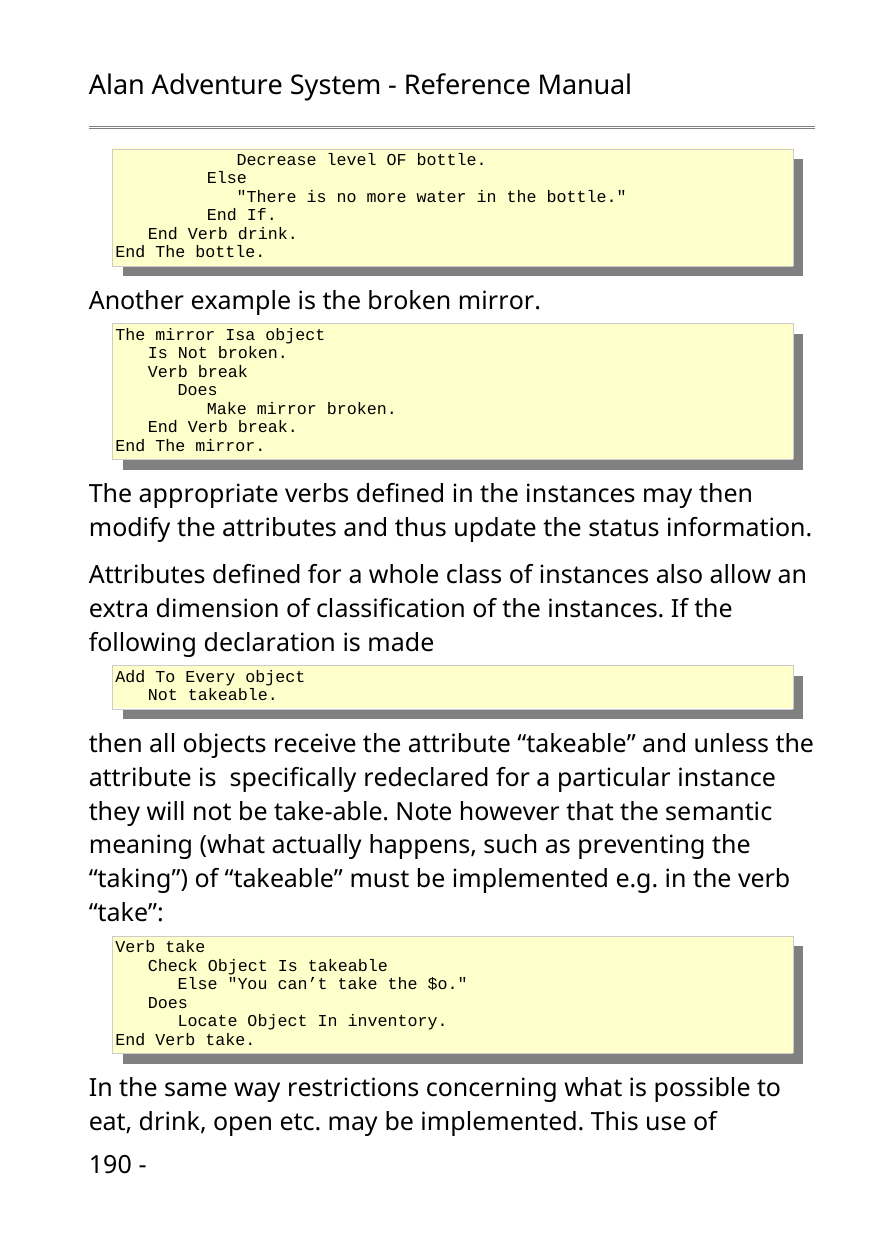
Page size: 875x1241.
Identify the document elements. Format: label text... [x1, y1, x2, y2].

text Attributes defined for a whole class of instances also allow an extra dimension of classification of the instances. If the following declaration is made [88, 557, 815, 659]
text In the same way restrictions concerning what is possible to eat, drink, open etc. may be implemented. This use of [88, 1070, 815, 1138]
text The mirror Isa object Is Not broken. Verb break Does Make mirror broken. End Verb break. End The mirror. [113, 324, 793, 459]
text The appropriate verbs defined in the instances may then modify the attributes and thus update the status information. [88, 476, 815, 544]
text Decrease level OF bottle. Else "There is no more water in the bottle." End If. End Verb drink. End The bottle. [113, 150, 793, 266]
text then all objects receive the attribute “takeable” and unless the attribute is specifical­ly redeclared for a particular instance they will not be take-able. Note however that the se­mantic meaning (what actually happens, such as preventing the “taking”) of “takeable” must be implemented e.g. in the verb “take”: [88, 726, 815, 929]
text Another example is the broken mirror. [88, 283, 815, 317]
text Add To Every object Not takeable. [113, 666, 793, 708]
text Verb take Check Object Is takeable Else "You can’t take the $o." Does Locate Object In inventory. End Verb take. [113, 937, 793, 1053]
